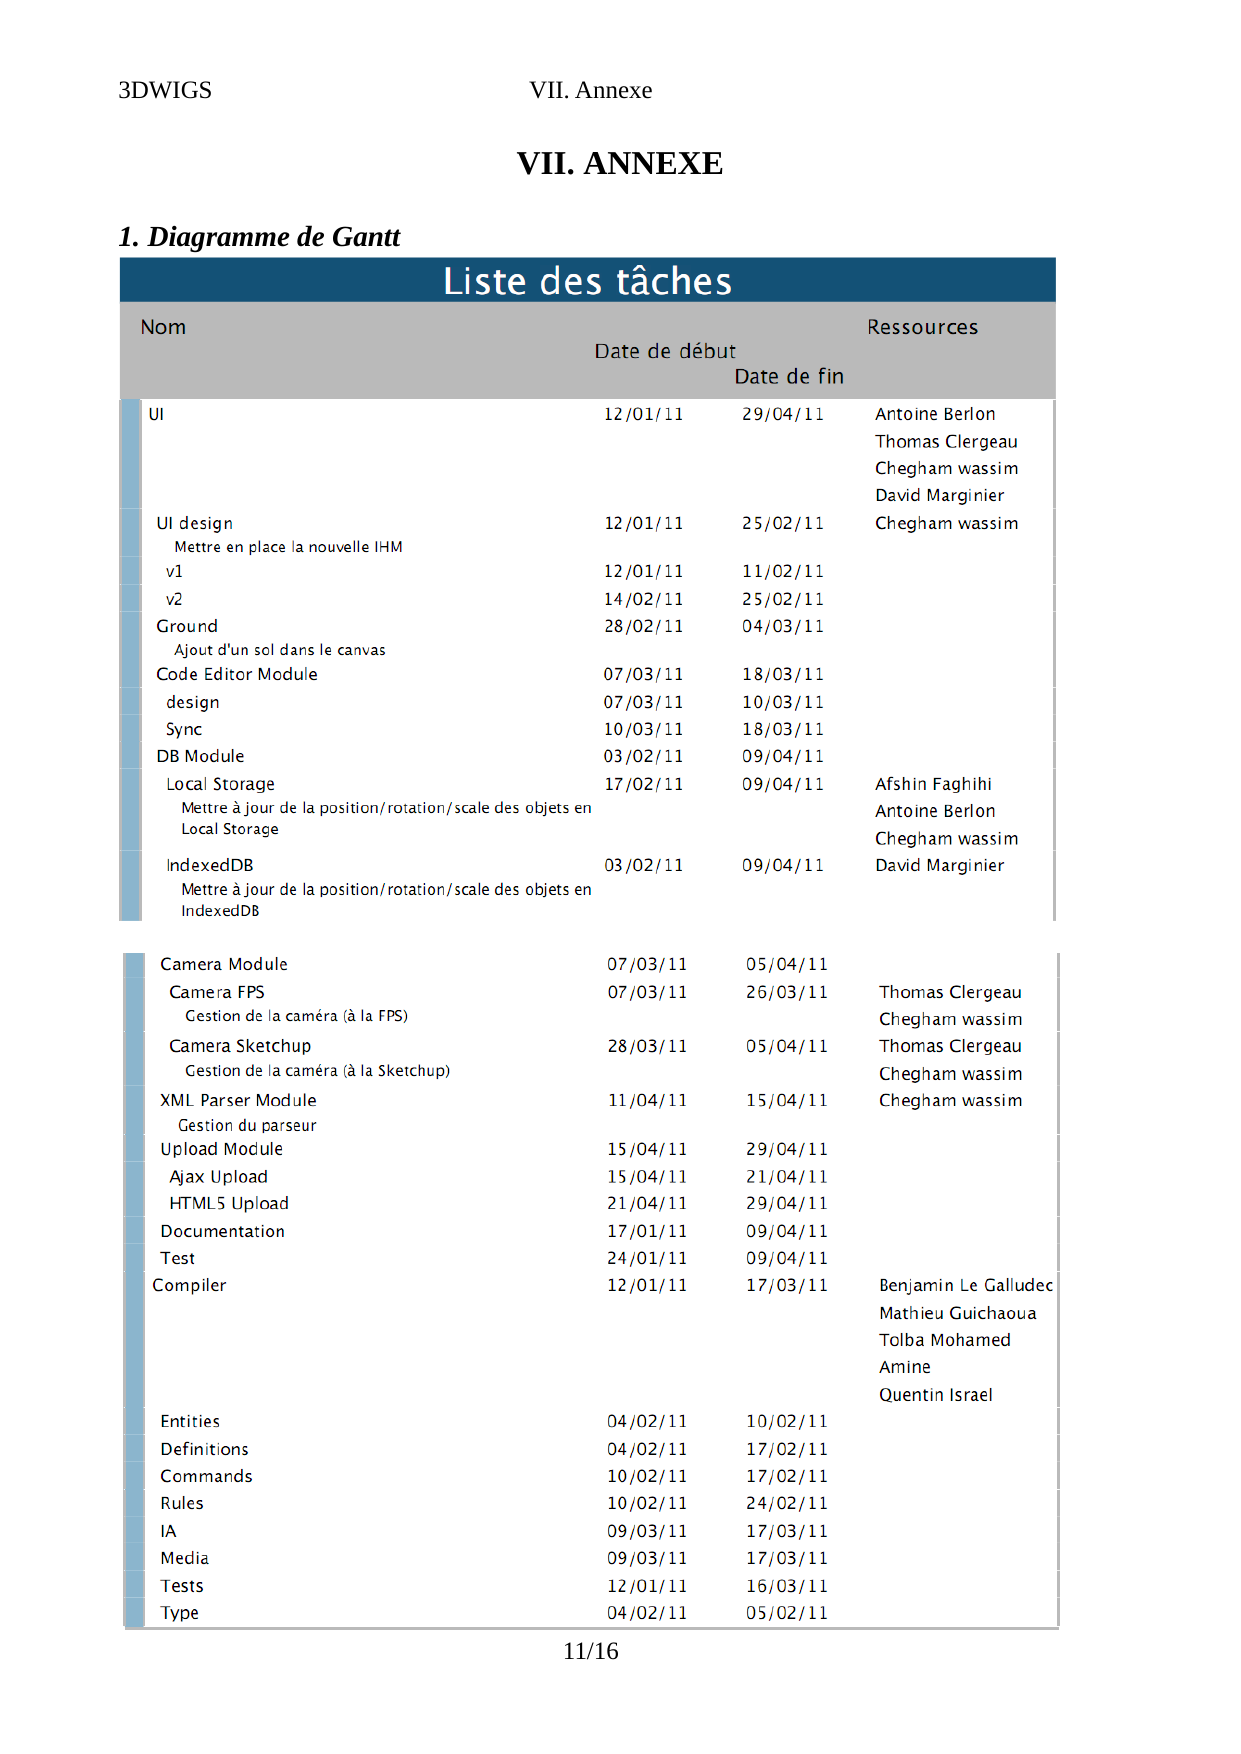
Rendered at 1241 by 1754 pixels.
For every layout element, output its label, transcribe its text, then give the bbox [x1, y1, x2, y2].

picture [118, 953, 1062, 1632]
subtitle Diagramme de Gantt [118, 219, 1122, 252]
picture [118, 256, 1057, 921]
subtitle Annexe [118, 143, 1122, 181]
